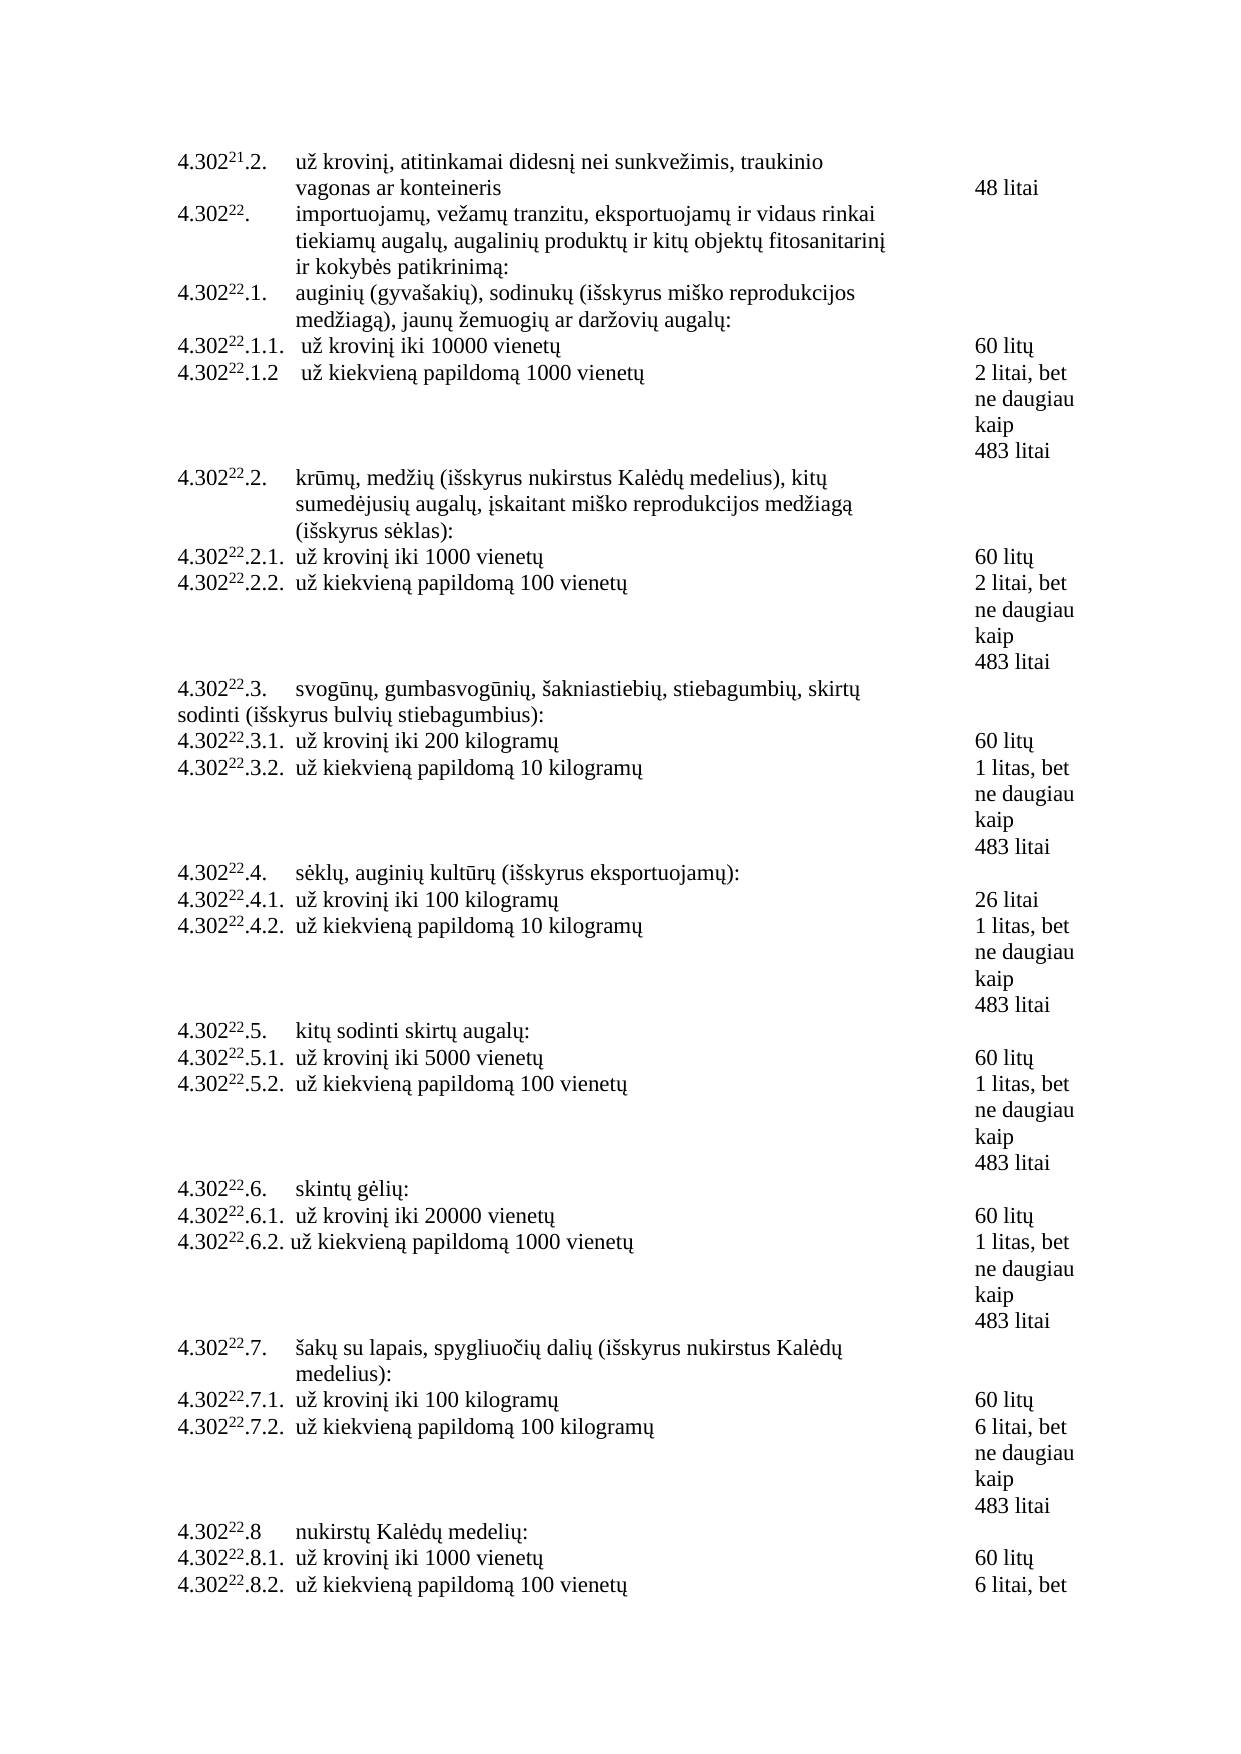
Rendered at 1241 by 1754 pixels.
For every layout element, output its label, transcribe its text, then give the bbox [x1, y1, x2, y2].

text 4.30222.5. kitų sodinti skirtų augalų: [177, 1017, 1122, 1044]
text 4.30222.4. sėklų, auginių kultūrų (išskyrus eksportuojamų): [177, 859, 1122, 886]
text (išskyrus sėklas): [177, 517, 1122, 543]
text sumedėjusių augalų, įskaitant miško reprodukcijos medžiagą [177, 490, 1122, 517]
text 4.30222.6.2. už kiekvieną papildomą 1000 vienetų 1 litas, bet [177, 1228, 1122, 1254]
text 4.30222.7.1. už krovinį iki 100 kilogramų 60 litų [177, 1386, 1122, 1413]
text kaip [974, 1281, 1122, 1307]
text 483 litai [974, 1149, 1122, 1176]
text kaip [974, 1123, 1122, 1149]
text ne daugiau [974, 780, 1122, 807]
text 483 litai [974, 991, 1122, 1017]
text ne daugiau [974, 1439, 1122, 1465]
text kaip [974, 622, 1122, 648]
text ne daugiau [177, 385, 1122, 411]
text 483 litai [974, 438, 1122, 464]
text 4.30222.4.1. už krovinį iki 100 kilogramų 26 litai [177, 886, 1122, 912]
text 4.30222.5.1. už krovinį iki 5000 vienetų 60 litų [177, 1044, 1122, 1070]
text 483 litai [974, 1492, 1122, 1518]
text 4.30222.7.2. už kiekvieną papildomą 100 kilogramų 6 litai, bet [177, 1413, 1122, 1439]
text ne daugiau [974, 1096, 1122, 1123]
text 4.30222.6.1. už krovinį iki 20000 vienetų 60 litų [177, 1202, 1122, 1228]
text ne daugiau [974, 596, 1122, 622]
text 4.30222.3.1. už krovinį iki 200 kilogramų 60 litų [177, 727, 1122, 754]
text sodinti (išskyrus bulvių stiebagumbius): [177, 701, 1122, 727]
text kaip [974, 1465, 1122, 1492]
text 4.30222. importuojamų, vežamų tranzitu, eksportuojamų ir vidaus rinkai [177, 200, 1122, 227]
text 4.30221.2. už krovinį, atitinkamai didesnį nei sunkvežimis, traukinio [177, 148, 1122, 174]
text 4.30222.7. šakų su lapais, spygliuočių dalių (išskyrus nukirstus Kalėdų [177, 1334, 1122, 1360]
text vagonas ar konteineris 48 litai [177, 174, 1122, 200]
text medelius): [177, 1360, 1122, 1386]
text kaip [974, 965, 1122, 991]
text kaip [974, 411, 1122, 438]
text ir kokybės patikrinimą: [177, 253, 1122, 279]
text 483 litai [974, 1307, 1122, 1334]
text medžiagą), jaunų žemuogių ar daržovių augalų: [177, 306, 1122, 332]
text 4.30222.8.2. už kiekvieną papildomą 100 vienetų 6 litai, bet [177, 1571, 1122, 1597]
text 4.30222.1.2 už kiekvieną papildomą 1000 vienetų 2 litai, bet [177, 358, 1122, 385]
text 4.30222.6. skintų gėlių: [177, 1176, 1122, 1202]
text 4.30222.3. svogūnų, gumbasvogūnių, šakniastiebių, stiebagumbių, skirtų [177, 675, 1122, 701]
text tiekiamų augalų, augalinių produktų ir kitų objektų fitosanitarinį [177, 227, 1122, 253]
text 4.30222.1.1. už krovinį iki 10000 vienetų 60 litų [177, 332, 1122, 358]
text 4.30222.2. krūmų, medžių (išskyrus nukirstus Kalėdų medelius), kitų [177, 464, 1122, 490]
text 4.30222.2.1. už krovinį iki 1000 vienetų 60 litų [177, 543, 1122, 569]
text 4.30222.8.1. už krovinį iki 1000 vienetų 60 litų [177, 1544, 1122, 1571]
text 4.30222.3.2. už kiekvieną papildomą 10 kilogramų 1 litas, bet [177, 754, 1122, 780]
text kaip [974, 807, 1122, 833]
text ne daugiau [974, 938, 1122, 965]
text 4.30222.5.2. už kiekvieną papildomą 100 vienetų 1 litas, bet [177, 1070, 1122, 1096]
text 4.30222.8 nukirstų Kalėdų medelių: [177, 1518, 1122, 1544]
text ne daugiau [974, 1254, 1122, 1281]
text 483 litai [974, 833, 1122, 859]
text 483 litai [974, 648, 1122, 675]
text 4.30222.4.2. už kiekvieną papildomą 10 kilogramų 1 litas, bet [177, 912, 1122, 938]
text 4.30222.2.2. už kiekvieną papildomą 100 vienetų 2 litai, bet [177, 569, 1122, 596]
text 4.30222.1. auginių (gyvašakių), sodinukų (išskyrus miško reprodukcijos [177, 279, 1122, 306]
